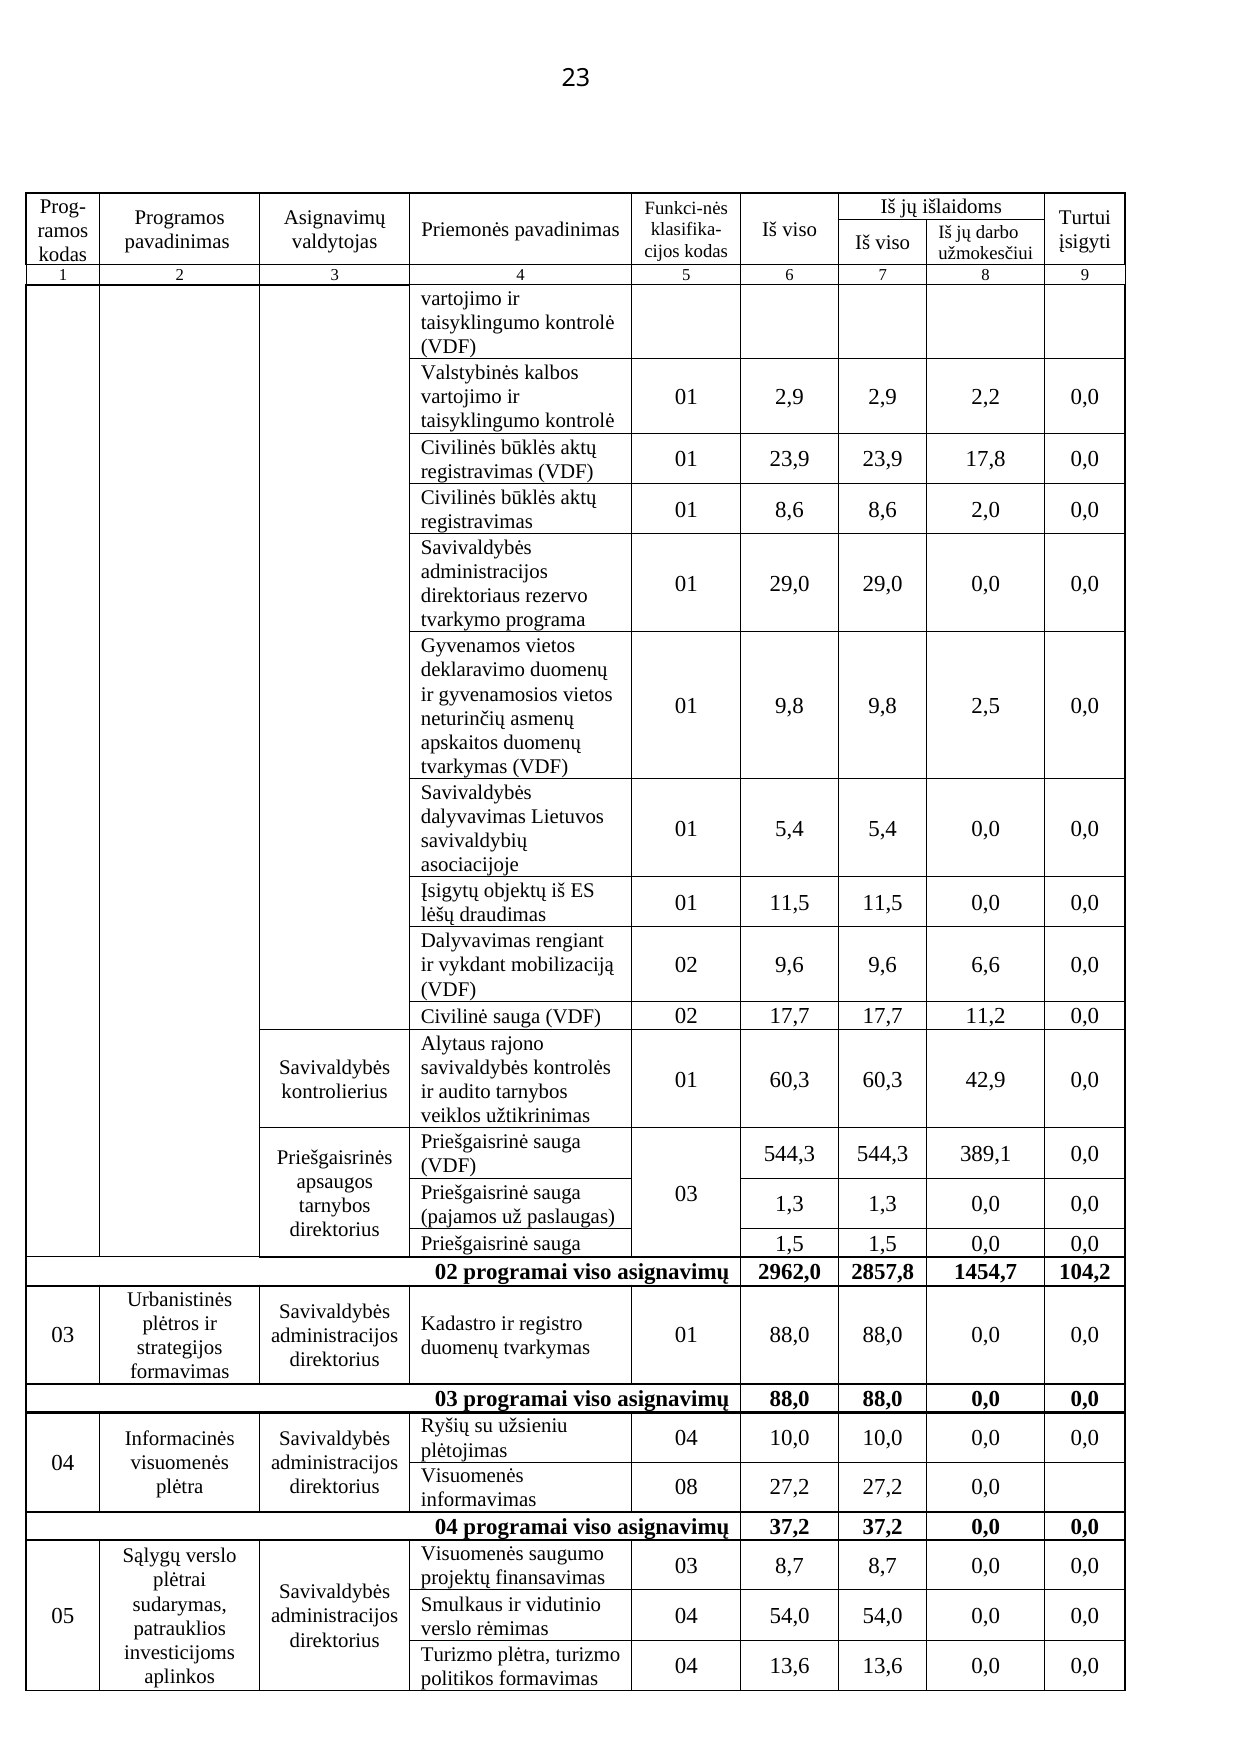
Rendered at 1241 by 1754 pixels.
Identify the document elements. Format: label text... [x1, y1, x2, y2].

table_cell 88,0 [741, 1385, 838, 1411]
table_cell 389,1 [927, 1128, 1044, 1177]
table_cell 0,0 [927, 1414, 1044, 1462]
table_cell 2,2 [927, 359, 1044, 432]
table_cell 0,0 [927, 1463, 1044, 1511]
table_cell 2962,0 [741, 1258, 838, 1284]
table_cell 8,6 [839, 484, 926, 533]
table_cell 04 [27, 1414, 99, 1511]
table_cell Informacinės visuomenės plėtra [100, 1414, 259, 1511]
table_cell 27,2 [839, 1463, 926, 1511]
table_cell 9,8 [839, 632, 926, 778]
table_cell 0,0 [927, 779, 1044, 876]
table_cell 0,0 [1045, 534, 1124, 631]
table_cell [839, 285, 926, 358]
table_cell Savivaldybės dalyvavimas Lietuvos savivaldybių asociacijoje [410, 779, 631, 876]
table_cell 0,0 [1045, 1513, 1124, 1539]
table_header Iš viso [741, 194, 838, 264]
table_cell Iš viso [839, 220, 926, 264]
table_cell 04 [632, 1414, 740, 1462]
table_cell 2,9 [839, 359, 926, 432]
table_cell 11,2 [927, 1002, 1044, 1029]
table_cell 88,0 [839, 1385, 926, 1411]
table_cell 2857,8 [839, 1258, 926, 1284]
table_cell [741, 285, 838, 358]
table_cell 0,0 [927, 1179, 1044, 1228]
table_cell 4 [410, 265, 631, 284]
table_cell 0,0 [1045, 877, 1124, 926]
table_cell 03 [632, 1128, 740, 1256]
table_cell 10,0 [839, 1414, 926, 1462]
table_header Iš jų išlaidoms [839, 194, 1044, 218]
table_cell [27, 286, 99, 1256]
table_cell 0,0 [927, 1229, 1044, 1256]
table_cell 104,2 [1045, 1258, 1124, 1284]
table_cell 2,0 [927, 484, 1044, 533]
table_cell 0,0 [927, 1541, 1044, 1589]
table_cell Civilinė sauga (VDF) [410, 1002, 631, 1029]
table_cell 8,7 [839, 1541, 926, 1589]
table_cell 1 [27, 265, 99, 284]
table_cell 1,5 [839, 1229, 926, 1256]
table_cell 0,0 [927, 1385, 1044, 1411]
table_cell 08 [632, 1463, 740, 1511]
table_cell 0,0 [1045, 1229, 1124, 1256]
table_cell Smulkaus ir vidutinio verslo rėmimas [410, 1590, 631, 1639]
table_cell 88,0 [839, 1287, 926, 1383]
table_cell 37,2 [741, 1513, 838, 1539]
table_cell 0,0 [1045, 1641, 1124, 1690]
table_cell Civilinės būklės aktų registravimas (VDF) [410, 434, 631, 483]
table_cell 2,9 [741, 359, 838, 432]
table_cell Civilinės būklės aktų registravimas [410, 484, 631, 533]
table_cell 5,4 [839, 779, 926, 876]
table_header Turtui įsigyti [1045, 194, 1124, 264]
table_cell 01 [632, 1030, 740, 1127]
table_cell Valstybinės kalbos vartojimo ir taisyklingumo kontrolė [410, 359, 631, 432]
table_cell 2,5 [927, 632, 1044, 778]
table_cell 0,0 [1045, 632, 1124, 778]
table_cell 0,0 [1045, 779, 1124, 876]
table_cell 0,0 [1045, 1002, 1124, 1029]
table_cell 7 [839, 265, 926, 284]
table_cell 13,6 [741, 1641, 838, 1690]
table_cell 8 [927, 265, 1044, 284]
table_cell 17,7 [839, 1002, 926, 1029]
table_cell 01 [632, 1287, 740, 1383]
table_cell 1454,7 [927, 1258, 1044, 1284]
table_cell 01 [632, 359, 740, 432]
table_cell 54,0 [839, 1590, 926, 1639]
table_cell Sąlygų verslo plėtrai sudarymas, patrauklios investicijoms aplinkos [100, 1541, 259, 1690]
table_cell 0,0 [927, 1287, 1044, 1383]
table_cell 9,6 [839, 927, 926, 1001]
table_cell 0,0 [1045, 434, 1124, 483]
table_cell 1,5 [741, 1229, 838, 1256]
table_cell [927, 285, 1044, 358]
table_cell 0,0 [1045, 1385, 1124, 1411]
table_cell 23,9 [741, 434, 838, 483]
table_header Funkci-nės klasifika-cijos kodas [632, 194, 740, 264]
table_header Asignavimų valdytojas [260, 194, 409, 264]
table_cell 0,0 [927, 534, 1044, 631]
table_cell 54,0 [741, 1590, 838, 1639]
table_cell 05 [27, 1541, 99, 1690]
table_cell Dalyvavimas rengiant ir vykdant mobilizaciją (VDF) [410, 927, 631, 1001]
table_cell vartojimo ir taisyklingumo kontrolė (VDF) [410, 285, 631, 358]
table_cell 0,0 [927, 1641, 1044, 1690]
table_cell 17,8 [927, 434, 1044, 483]
table_cell 5 [632, 265, 740, 284]
table_cell [1045, 285, 1124, 358]
table_cell 0,0 [1045, 1030, 1124, 1127]
table_cell 03 [632, 1541, 740, 1589]
table_cell Alytaus rajono savivaldybės kontrolės ir audito tarnybos veiklos užtikrinimas [410, 1030, 631, 1127]
table_cell [1045, 1463, 1124, 1511]
table_cell Turizmo plėtra, turizmo politikos formavimas [410, 1641, 631, 1690]
table_cell 544,3 [839, 1128, 926, 1177]
table_cell 3 [260, 265, 409, 284]
table_cell Savivaldybės administracijos direktoriaus rezervo tvarkymo programa [410, 534, 631, 631]
table_cell 29,0 [839, 534, 926, 631]
table_cell 17,7 [741, 1002, 838, 1029]
table_cell 10,0 [741, 1414, 838, 1462]
table_cell 0,0 [1045, 1541, 1124, 1589]
table_cell Savivaldybės administracijos direktorius [260, 1541, 409, 1690]
table_cell Kadastro ir registro duomenų tvarkymas [410, 1287, 631, 1383]
table_cell 0,0 [1045, 1287, 1124, 1383]
table_cell 60,3 [839, 1030, 926, 1127]
table_cell 2 [100, 265, 259, 284]
table_cell 37,2 [839, 1513, 926, 1539]
table_cell 0,0 [1045, 1590, 1124, 1639]
table_cell [100, 286, 259, 1256]
table_cell 01 [632, 484, 740, 533]
table_cell 9 [1045, 265, 1125, 284]
table_cell 42,9 [927, 1030, 1044, 1127]
table_cell 0,0 [927, 1590, 1044, 1639]
table_cell [260, 286, 409, 1029]
table_cell 9,8 [741, 632, 838, 778]
table_cell Visuomenės informavimas [410, 1463, 631, 1511]
table_cell 02 programai viso asignavimų [27, 1257, 740, 1284]
table_cell 01 [632, 632, 740, 778]
table_cell Priešgaisrinė sauga [410, 1229, 631, 1256]
table_cell 8,6 [741, 484, 838, 533]
table_cell 01 [632, 877, 740, 926]
table_cell 5,4 [741, 779, 838, 876]
table_cell Įsigytų objektų iš ES lėšų draudimas [410, 877, 631, 926]
table_header Programos pavadinimas [100, 194, 259, 264]
table_cell 02 [632, 927, 740, 1001]
table_cell 0,0 [1045, 1414, 1124, 1462]
table_cell Savivaldybės administracijos direktorius [260, 1287, 409, 1383]
table_cell 6 [741, 265, 838, 284]
table_cell 04 programai viso asignavimų [27, 1513, 740, 1539]
table_cell 0,0 [1045, 484, 1124, 533]
table_cell 01 [632, 434, 740, 483]
table_cell [632, 285, 740, 358]
table_cell 60,3 [741, 1030, 838, 1127]
table_cell Ryšių su užsieniu plėtojimas [410, 1414, 631, 1462]
table_cell 27,2 [741, 1463, 838, 1511]
table_cell 11,5 [741, 877, 838, 926]
table_cell 6,6 [927, 927, 1044, 1001]
table_cell 04 [632, 1641, 740, 1690]
table_header Prog-ramos kodas [27, 194, 99, 264]
table_cell Priešgaisrinė sauga (VDF) [410, 1128, 631, 1177]
table_cell Urbanistinės plėtros ir strategijos formavimas [100, 1287, 259, 1383]
table_cell Priešgaisrinė sauga (pajamos už paslaugas) [410, 1179, 631, 1228]
table_cell Visuomenės saugumo projektų finansavimas [410, 1541, 631, 1589]
table_header Priemonės pavadinimas [410, 194, 631, 264]
table_cell Savivaldybės kontrolierius [260, 1030, 409, 1127]
table_cell 9,6 [741, 927, 838, 1001]
table_cell 0,0 [1045, 927, 1124, 1001]
table_cell 03 [27, 1287, 99, 1383]
table_cell 02 [632, 1002, 740, 1029]
table_cell 0,0 [1045, 1179, 1124, 1228]
table_cell 01 [632, 779, 740, 876]
table_cell 23,9 [839, 434, 926, 483]
table_cell Gyvenamos vietos deklaravimo duomenų ir gyvenamosios vietos neturinčių asmenų apskaitos duomenų tvarkymas (VDF) [410, 632, 631, 778]
table_cell Priešgaisrinės apsaugos tarnybos direktorius [260, 1128, 409, 1256]
table_cell 8,7 [741, 1541, 838, 1589]
table_cell 0,0 [1045, 359, 1124, 432]
table_cell 1,3 [741, 1179, 838, 1228]
table_cell Iš jų darbo užmokesčiui [927, 220, 1044, 264]
table_cell 88,0 [741, 1287, 838, 1383]
table_cell 0,0 [927, 877, 1044, 926]
table_cell 544,3 [741, 1128, 838, 1177]
table_cell 13,6 [839, 1641, 926, 1690]
table_cell 04 [632, 1590, 740, 1639]
table_cell Savivaldybės administracijos direktorius [260, 1414, 409, 1511]
table_cell 0,0 [1045, 1128, 1124, 1177]
table_cell 1,3 [839, 1179, 926, 1228]
table_cell 01 [632, 534, 740, 631]
table_cell 11,5 [839, 877, 926, 926]
table_cell 03 programai viso asignavimų [27, 1385, 740, 1411]
table_cell 0,0 [927, 1513, 1044, 1539]
table_cell 29,0 [741, 534, 838, 631]
